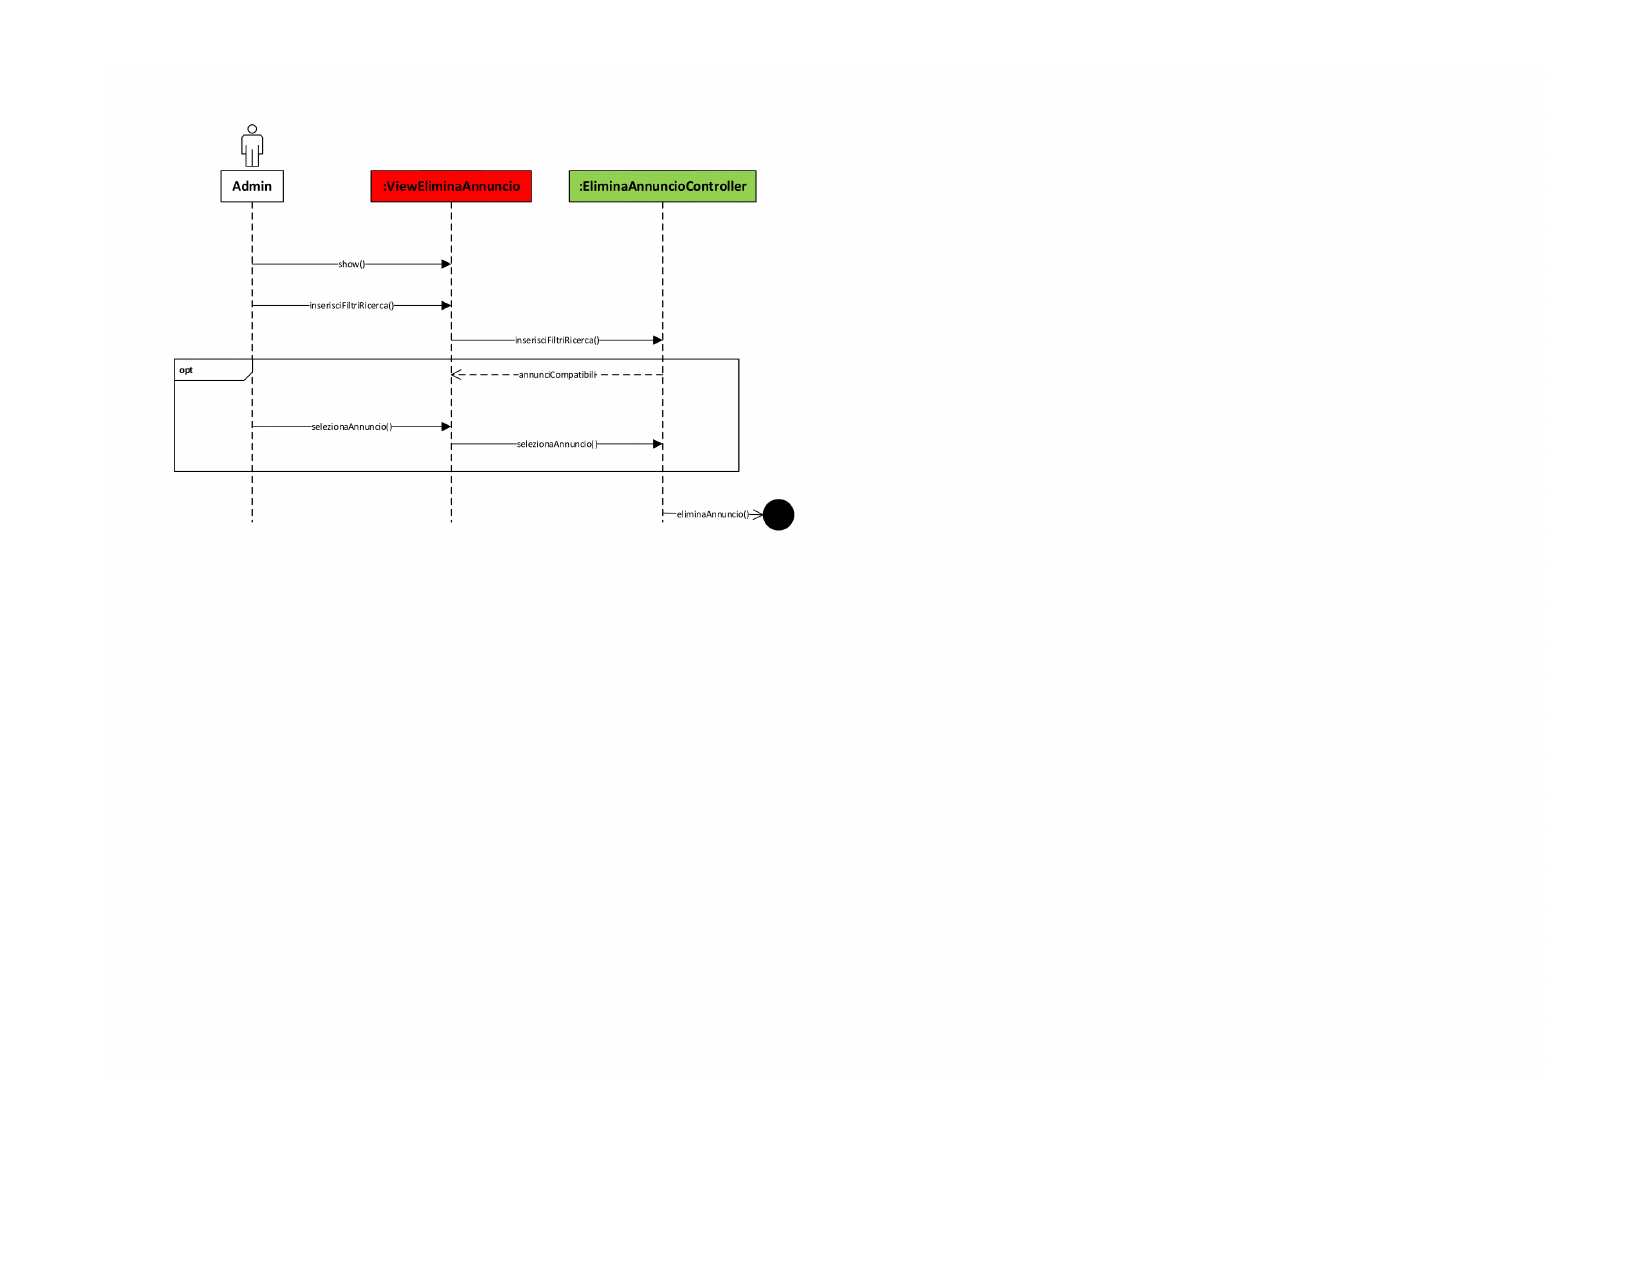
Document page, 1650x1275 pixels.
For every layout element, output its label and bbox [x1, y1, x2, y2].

picture [99, 58, 1551, 1085]
